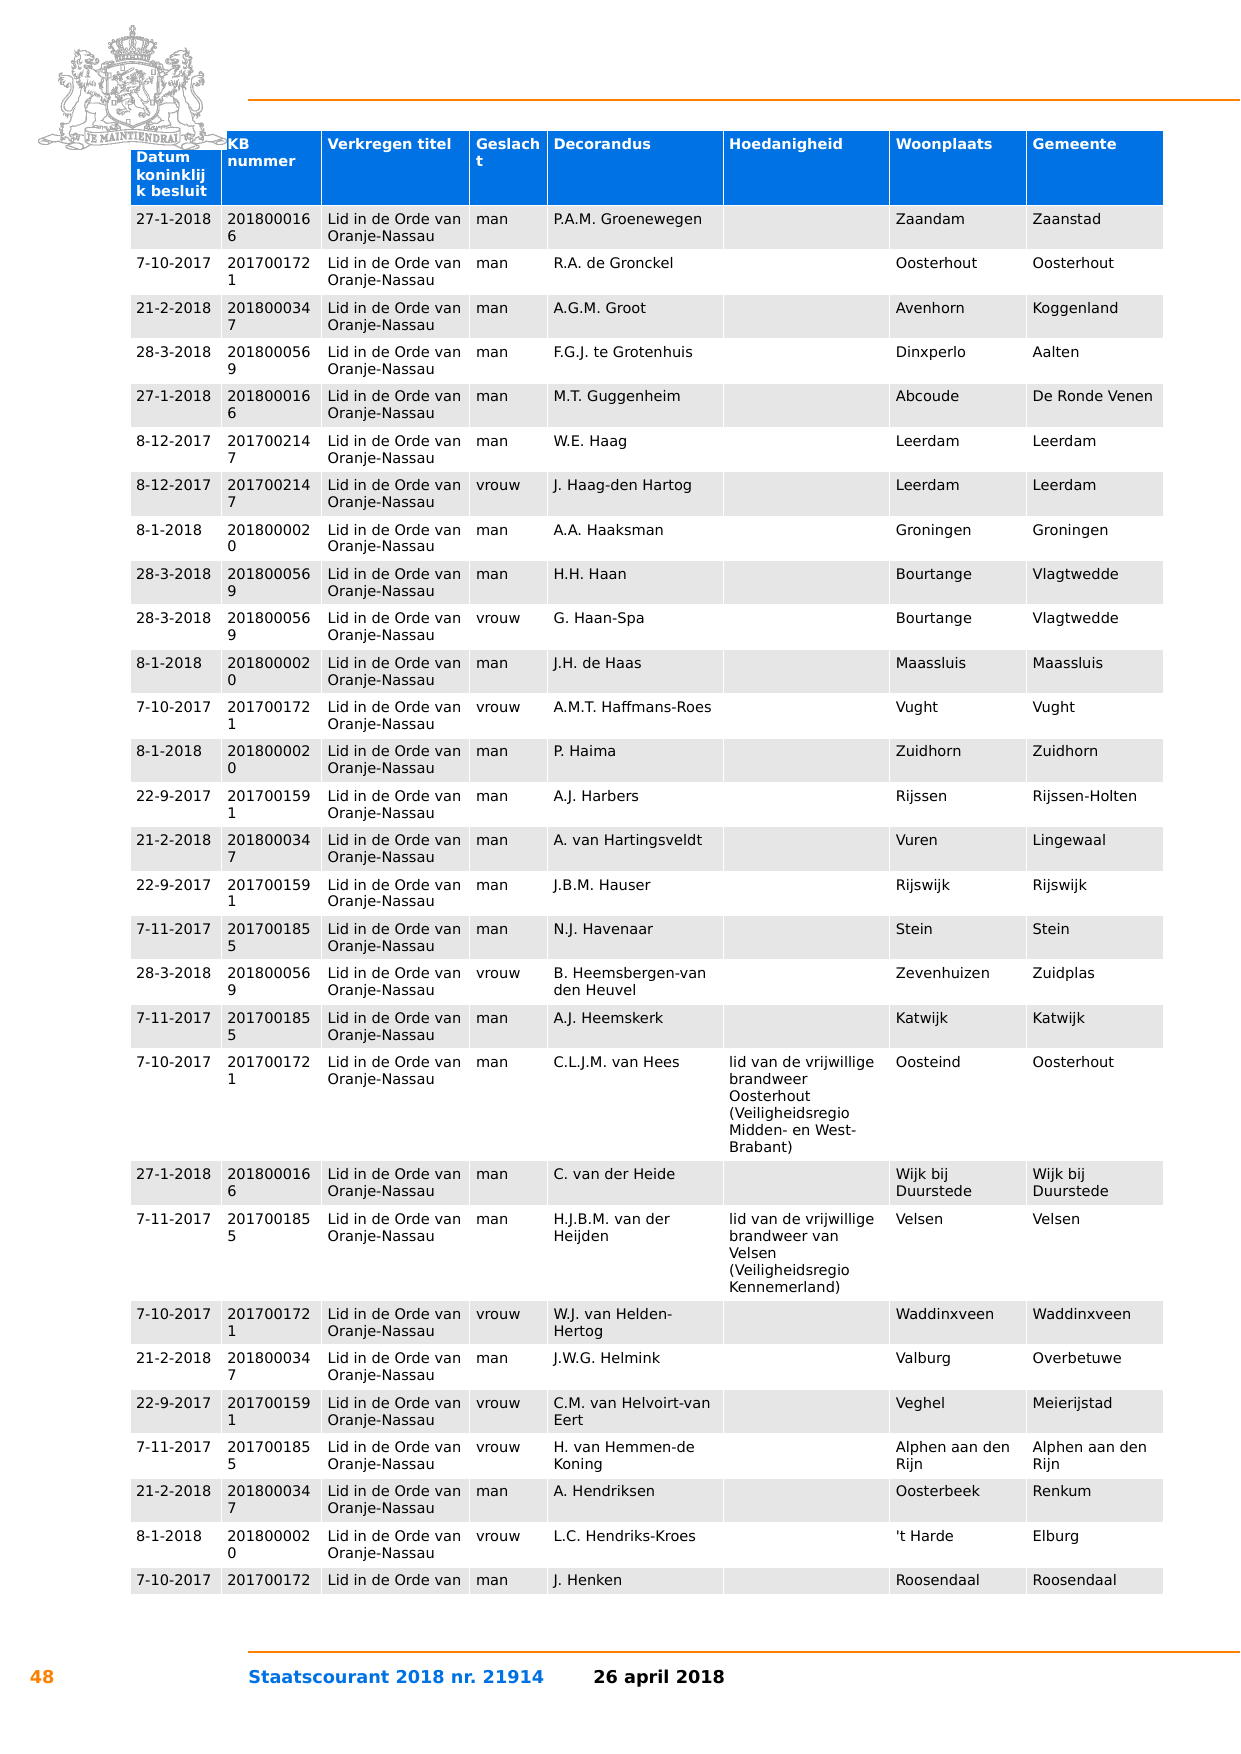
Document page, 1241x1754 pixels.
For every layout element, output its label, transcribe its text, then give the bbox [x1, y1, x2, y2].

table_cell man [470, 339, 547, 382]
table_cell [724, 1568, 889, 1594]
table_header Hoedanigheid [724, 131, 889, 205]
table_cell Leerdam [1027, 428, 1163, 471]
table_cell 21-2-2018 [131, 1346, 221, 1389]
table_cell Vlagtwedde [1027, 561, 1163, 604]
table_cell vrouw [470, 472, 547, 516]
table_cell Overbetuwe [1027, 1346, 1163, 1389]
table_cell Roosendaal [890, 1568, 1026, 1594]
table_cell 7-11-2017 [131, 1434, 221, 1478]
table_cell man [470, 650, 547, 693]
table_cell Rijssen-Holten [1027, 783, 1163, 826]
table_cell 2017001855 [222, 1434, 321, 1478]
table_cell H.H. Haan [548, 561, 723, 604]
table_cell Lid in de Orde van Oranje-Nassau [322, 650, 469, 693]
table_cell [724, 339, 889, 382]
table_cell Groningen [890, 517, 1026, 560]
table_cell Dinxperlo [890, 339, 1026, 382]
table_cell [724, 694, 889, 737]
table_cell 21-2-2018 [131, 827, 221, 871]
table_cell C. van der Heide [548, 1161, 723, 1205]
table_cell N.J. Havenaar [548, 916, 723, 959]
table_cell man [470, 1161, 547, 1205]
table_cell vrouw [470, 1390, 547, 1433]
table_cell [724, 916, 889, 959]
table_header Gemeente [1027, 131, 1163, 205]
table_cell Roosendaal [1027, 1568, 1163, 1594]
table_cell [724, 1390, 889, 1433]
table_header Geslacht [470, 131, 547, 205]
table_cell man [470, 206, 547, 249]
table_cell J.H. de Haas [548, 650, 723, 693]
table_cell [724, 1161, 889, 1205]
table_cell M.T. Guggenheim [548, 384, 723, 427]
table_cell man [470, 384, 547, 427]
table_header Verkregen titel [322, 131, 469, 205]
table_cell Lid in de Orde van Oranje-Nassau [322, 1523, 469, 1566]
table_cell 7-10-2017 [131, 1568, 221, 1594]
table_cell Bourtange [890, 605, 1026, 649]
table_cell 8-1-2018 [131, 517, 221, 560]
table_cell man [470, 872, 547, 915]
table_cell Lid in de Orde van Oranje-Nassau [322, 1161, 469, 1205]
table_cell 7-10-2017 [131, 250, 221, 294]
table_cell man [470, 295, 547, 338]
table_cell Veghel [890, 1390, 1026, 1433]
table_cell Meierijstad [1027, 1390, 1163, 1433]
table_cell Lid in de Orde van Oranje-Nassau [322, 1434, 469, 1478]
table_cell 2017001591 [222, 872, 321, 915]
table_header Datum koninklijk besluit [131, 150, 221, 205]
table_cell 2018000020 [222, 1523, 321, 1566]
table_cell Lid in de Orde van Oranje-Nassau [322, 206, 469, 249]
table_cell A. van Hartingsveldt [548, 827, 723, 871]
table_cell Lid in de Orde van Oranje-Nassau [322, 295, 469, 338]
table_cell 7-11-2017 [131, 916, 221, 959]
table_cell 2018000166 [222, 384, 321, 427]
table_cell 8-12-2017 [131, 428, 221, 471]
table_cell vrouw [470, 1523, 547, 1566]
table_cell Lid in de Orde van Oranje-Nassau [322, 1049, 469, 1160]
table_cell [724, 472, 889, 516]
table_cell man [470, 1049, 547, 1160]
table_cell [724, 428, 889, 471]
table_cell Vught [890, 694, 1026, 737]
table_cell 7-11-2017 [131, 1005, 221, 1048]
table_cell Lid in de Orde van Oranje-Nassau [322, 739, 469, 782]
table_cell vrouw [470, 1301, 547, 1344]
table_cell Vlagtwedde [1027, 605, 1163, 649]
table_cell 't Harde [890, 1523, 1026, 1566]
table_cell 2017001855 [222, 916, 321, 959]
table_cell vrouw [470, 1434, 547, 1478]
table_cell Lid in de Orde van Oranje-Nassau [322, 384, 469, 427]
table_cell 2017001591 [222, 1390, 321, 1433]
table_cell 7-10-2017 [131, 1049, 221, 1160]
table_cell 2018000020 [222, 650, 321, 693]
table_cell G. Haan-Spa [548, 605, 723, 649]
table_cell [724, 650, 889, 693]
table_cell 2018000347 [222, 1479, 321, 1522]
table_cell 2018000569 [222, 605, 321, 649]
table_cell 2018000166 [222, 206, 321, 249]
table_cell Waddinxveen [890, 1301, 1026, 1344]
table_cell 21-2-2018 [131, 1479, 221, 1522]
table_cell man [470, 561, 547, 604]
table_cell vrouw [470, 694, 547, 737]
table_cell Lid in de Orde van Oranje-Nassau [322, 605, 469, 649]
table_cell [724, 1346, 889, 1389]
table_cell Lid in de Orde van Oranje-Nassau [322, 339, 469, 382]
table_cell 7-10-2017 [131, 1301, 221, 1344]
table_cell Rijswijk [890, 872, 1026, 915]
table_cell 201700172 [222, 1568, 321, 1594]
table_cell Zuidhorn [1027, 739, 1163, 782]
table_cell [724, 517, 889, 560]
table_cell 2018000347 [222, 827, 321, 871]
table_cell lid van de vrijwillige brandweer Oosterhout (Veiligheidsregio Midden- en West-Brabant) [724, 1049, 889, 1160]
table_cell vrouw [470, 605, 547, 649]
table_cell 27-1-2018 [131, 1161, 221, 1205]
table_cell [724, 384, 889, 427]
table_cell Stein [890, 916, 1026, 959]
table_cell 28-3-2018 [131, 605, 221, 649]
table_cell J. Henken [548, 1568, 723, 1594]
table_cell man [470, 783, 547, 826]
table_cell man [470, 1479, 547, 1522]
table_cell W.J. van Helden-Hertog [548, 1301, 723, 1344]
table_cell Zuidplas [1027, 960, 1163, 1004]
table_cell Stein [1027, 916, 1163, 959]
table_cell P.A.M. Groenewegen [548, 206, 723, 249]
table_cell 2017001721 [222, 1301, 321, 1344]
table_cell 7-10-2017 [131, 694, 221, 737]
table_cell 2018000020 [222, 739, 321, 782]
table_cell man [470, 1005, 547, 1048]
table_header Woonplaats [890, 131, 1026, 205]
table_cell 2017001855 [222, 1206, 321, 1300]
table_cell Lid in de Orde van Oranje-Nassau [322, 1346, 469, 1389]
table_cell 8-1-2018 [131, 739, 221, 782]
table_header Decorandus [548, 131, 723, 205]
table_cell Rijswijk [1027, 872, 1163, 915]
table_cell lid van de vrijwillige brandweer van Velsen (Veiligheidsregio Kennemerland) [724, 1206, 889, 1300]
table_cell [724, 827, 889, 871]
table_cell [724, 295, 889, 338]
table_cell Lid in de Orde van Oranje-Nassau [322, 694, 469, 737]
table_cell Velsen [890, 1206, 1026, 1300]
table_cell Zaandam [890, 206, 1026, 249]
table_cell C.L.J.M. van Hees [548, 1049, 723, 1160]
table_cell man [470, 916, 547, 959]
table_cell 7-11-2017 [131, 1206, 221, 1300]
table_cell man [470, 739, 547, 782]
table_cell J. Haag-den Hartog [548, 472, 723, 516]
table_cell Lid in de Orde van Oranje-Nassau [322, 250, 469, 294]
table_cell 2018000569 [222, 561, 321, 604]
table_cell 28-3-2018 [131, 339, 221, 382]
table_cell 2018000347 [222, 1346, 321, 1389]
table_cell Lingewaal [1027, 827, 1163, 871]
table_cell [724, 783, 889, 826]
table_cell Valburg [890, 1346, 1026, 1389]
table_cell man [470, 1568, 547, 1594]
table_cell man [470, 517, 547, 560]
table_cell H.J.B.M. van der Heijden [548, 1206, 723, 1300]
table_cell Lid in de Orde van Oranje-Nassau [322, 1479, 469, 1522]
table_cell Maassluis [890, 650, 1026, 693]
table_cell A.G.M. Groot [548, 295, 723, 338]
table_cell Avenhorn [890, 295, 1026, 338]
table_cell Lid in de Orde van Oranje-Nassau [322, 916, 469, 959]
table_cell Leerdam [1027, 472, 1163, 516]
table_cell Lid in de Orde van Oranje-Nassau [322, 872, 469, 915]
table_cell Lid in de Orde van Oranje-Nassau [322, 783, 469, 826]
table_cell [724, 1523, 889, 1566]
table_cell Alphen aan den Rijn [1027, 1434, 1163, 1478]
table_cell Wijk bij Duurstede [1027, 1161, 1163, 1205]
table_cell J.W.G. Helmink [548, 1346, 723, 1389]
table_header KB nummer [222, 131, 321, 205]
table_cell Renkum [1027, 1479, 1163, 1522]
table_cell Zevenhuizen [890, 960, 1026, 1004]
table_cell man [470, 1346, 547, 1389]
table_cell [724, 561, 889, 604]
table_cell 2017001855 [222, 1005, 321, 1048]
table_cell 2018000347 [222, 295, 321, 338]
table_cell [724, 739, 889, 782]
table_cell W.E. Haag [548, 428, 723, 471]
table_cell 2018000569 [222, 339, 321, 382]
table_cell [724, 1301, 889, 1344]
table_cell 2017001591 [222, 783, 321, 826]
table_cell Leerdam [890, 428, 1026, 471]
table_cell A. Hendriksen [548, 1479, 723, 1522]
table_cell L.C. Hendriks-Kroes [548, 1523, 723, 1566]
table_cell Abcoude [890, 384, 1026, 427]
table_cell man [470, 428, 547, 471]
table_cell [724, 960, 889, 1004]
table_cell Oosterhout [1027, 250, 1163, 294]
table_cell 2017001721 [222, 1049, 321, 1160]
table_cell [724, 872, 889, 915]
table_cell Vught [1027, 694, 1163, 737]
table_cell Lid in de Orde van Oranje-Nassau [322, 1301, 469, 1344]
table_cell 21-2-2018 [131, 295, 221, 338]
table_cell Lid in de Orde van Oranje-Nassau [322, 827, 469, 871]
table_cell 27-1-2018 [131, 384, 221, 427]
table_cell Elburg [1027, 1523, 1163, 1566]
table_cell Alphen aan den Rijn [890, 1434, 1026, 1478]
table_cell Wijk bij Duurstede [890, 1161, 1026, 1205]
table_cell man [470, 1206, 547, 1300]
table_cell 28-3-2018 [131, 561, 221, 604]
table_cell Groningen [1027, 517, 1163, 560]
table_cell [724, 250, 889, 294]
table_cell Lid in de Orde van Oranje-Nassau [322, 517, 469, 560]
table_cell 2017001721 [222, 694, 321, 737]
table_cell Bourtange [890, 561, 1026, 604]
table_cell Zuidhorn [890, 739, 1026, 782]
table_cell Oosterbeek [890, 1479, 1026, 1522]
table_cell 8-12-2017 [131, 472, 221, 516]
table_cell 2018000020 [222, 517, 321, 560]
table_cell 2017002147 [222, 428, 321, 471]
table_cell 22-9-2017 [131, 783, 221, 826]
table_cell F.G.J. te Grotenhuis [548, 339, 723, 382]
picture [38, 25, 227, 150]
table_cell man [470, 827, 547, 871]
table_cell A.A. Haaksman [548, 517, 723, 560]
table_cell Lid in de Orde van Oranje-Nassau [322, 960, 469, 1004]
table_cell H. van Hemmen-de Koning [548, 1434, 723, 1478]
table_cell Lid in de Orde van Oranje-Nassau [322, 1390, 469, 1433]
table_cell Lid in de Orde van [322, 1568, 469, 1594]
table_cell [724, 206, 889, 249]
table_cell [724, 1479, 889, 1522]
table_cell 8-1-2018 [131, 650, 221, 693]
table_cell 2017001721 [222, 250, 321, 294]
table_cell 28-3-2018 [131, 960, 221, 1004]
table_cell 22-9-2017 [131, 1390, 221, 1433]
table_cell Koggenland [1027, 295, 1163, 338]
table_cell Zaanstad [1027, 206, 1163, 249]
table_cell 2017002147 [222, 472, 321, 516]
table_cell Oosterhout [1027, 1049, 1163, 1160]
table_cell C.M. van Helvoirt-van Eert [548, 1390, 723, 1433]
table_cell [724, 1005, 889, 1048]
table_cell J.B.M. Hauser [548, 872, 723, 915]
table_cell Lid in de Orde van Oranje-Nassau [322, 428, 469, 471]
table_cell Lid in de Orde van Oranje-Nassau [322, 1206, 469, 1300]
table_cell P. Haima [548, 739, 723, 782]
table_cell Katwijk [890, 1005, 1026, 1048]
table_cell vrouw [470, 960, 547, 1004]
table_cell De Ronde Venen [1027, 384, 1163, 427]
table_cell [724, 605, 889, 649]
table_cell Vuren [890, 827, 1026, 871]
table_cell B. Heemsbergen-van den Heuvel [548, 960, 723, 1004]
table_cell R.A. de Gronckel [548, 250, 723, 294]
table_cell Velsen [1027, 1206, 1163, 1300]
table_cell 27-1-2018 [131, 206, 221, 249]
table_cell 2018000166 [222, 1161, 321, 1205]
table_cell Maassluis [1027, 650, 1163, 693]
table_cell A.J. Heemskerk [548, 1005, 723, 1048]
table_cell Lid in de Orde van Oranje-Nassau [322, 1005, 469, 1048]
table_cell Oosteind [890, 1049, 1026, 1160]
table_cell Lid in de Orde van Oranje-Nassau [322, 472, 469, 516]
table_cell 8-1-2018 [131, 1523, 221, 1566]
table_cell Aalten [1027, 339, 1163, 382]
table_cell Waddinxveen [1027, 1301, 1163, 1344]
table_cell Rijssen [890, 783, 1026, 826]
table_cell A.M.T. Haffmans-Roes [548, 694, 723, 737]
table_cell 2018000569 [222, 960, 321, 1004]
table_cell 22-9-2017 [131, 872, 221, 915]
table_cell Lid in de Orde van Oranje-Nassau [322, 561, 469, 604]
table_cell [724, 1434, 889, 1478]
table_cell A.J. Harbers [548, 783, 723, 826]
table_cell Katwijk [1027, 1005, 1163, 1048]
table_cell Oosterhout [890, 250, 1026, 294]
table_cell man [470, 250, 547, 294]
table_cell Leerdam [890, 472, 1026, 516]
